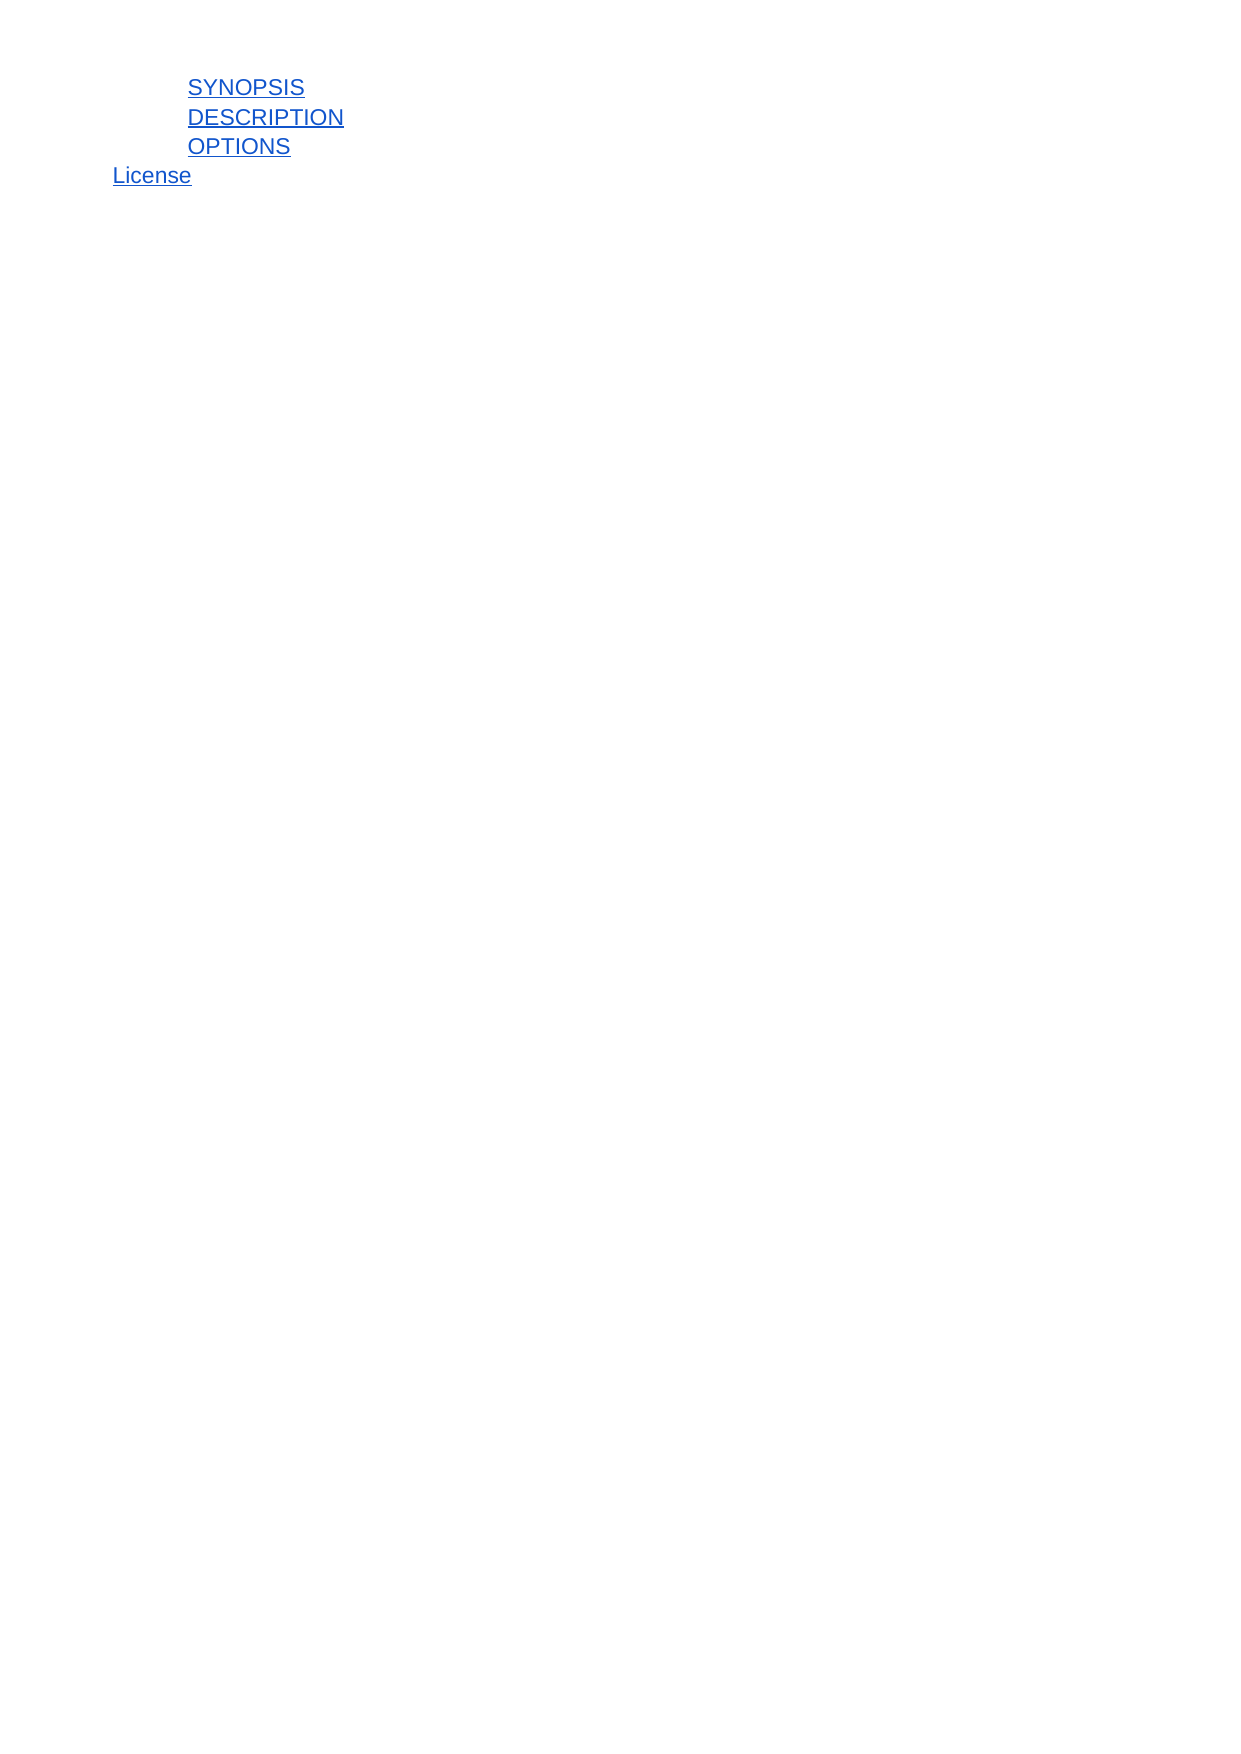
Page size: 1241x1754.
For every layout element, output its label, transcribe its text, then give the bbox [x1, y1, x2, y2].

text SYNOPSIS [187, 75, 1165, 101]
text OPTIONS [187, 134, 1165, 159]
text License [112, 163, 1165, 189]
text DESCRIPTION [187, 104, 1165, 130]
